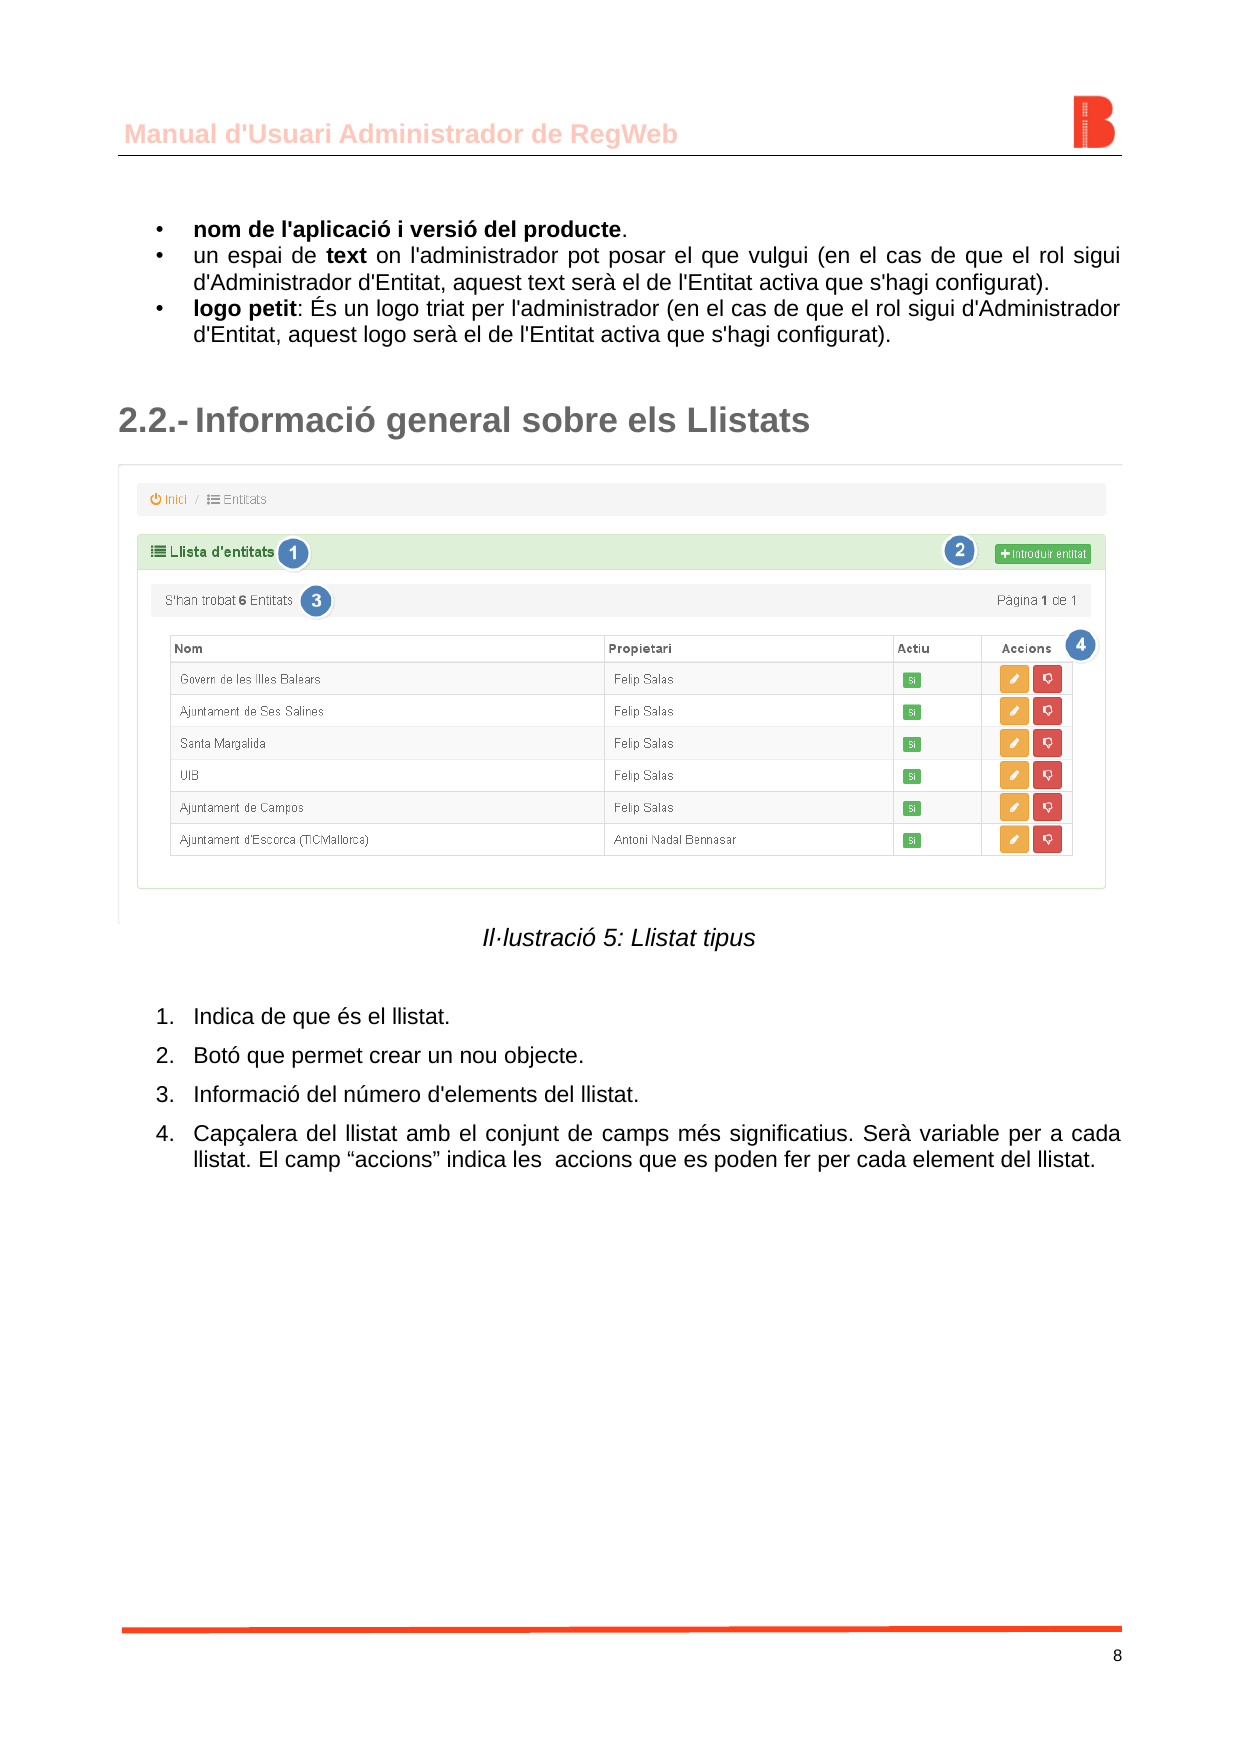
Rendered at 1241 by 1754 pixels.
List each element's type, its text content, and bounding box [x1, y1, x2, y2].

picture [1072, 94, 1117, 150]
list Indica de que és el llistat. [156, 1003, 1122, 1030]
list logo petit: És un logo triat per l'administrador (en el cas de que el rol sigui d'Administrador d'Entitat, aquest logo serà el de l'Entitat activa que s'hagi configurat). [156, 295, 1122, 347]
list nom de l'aplicació i versió del producte. [156, 216, 1122, 242]
subtitle Informació general sobre els Llistats [118, 399, 1122, 439]
list Capçalera del llistat amb el conjunt de camps més significatius. Serà variable per a cada llistat. El camp “accions” indica les accions que es poden fer per cada element del llistat. [156, 1120, 1122, 1173]
list Informació del número d'elements del llistat. [156, 1081, 1122, 1107]
list un espai de text on l'administrador pot posar el que vulgui (en el cas de que el rol sigui d'Administrador d'Entitat, aquest text serà el de l'Entitat activa que s'hagi configurat). [156, 242, 1122, 295]
text Il·lustració 5: Llistat tipus [118, 924, 1122, 952]
picture [118, 464, 1123, 924]
list Botó que permet crear un nou objecte. [156, 1042, 1122, 1068]
